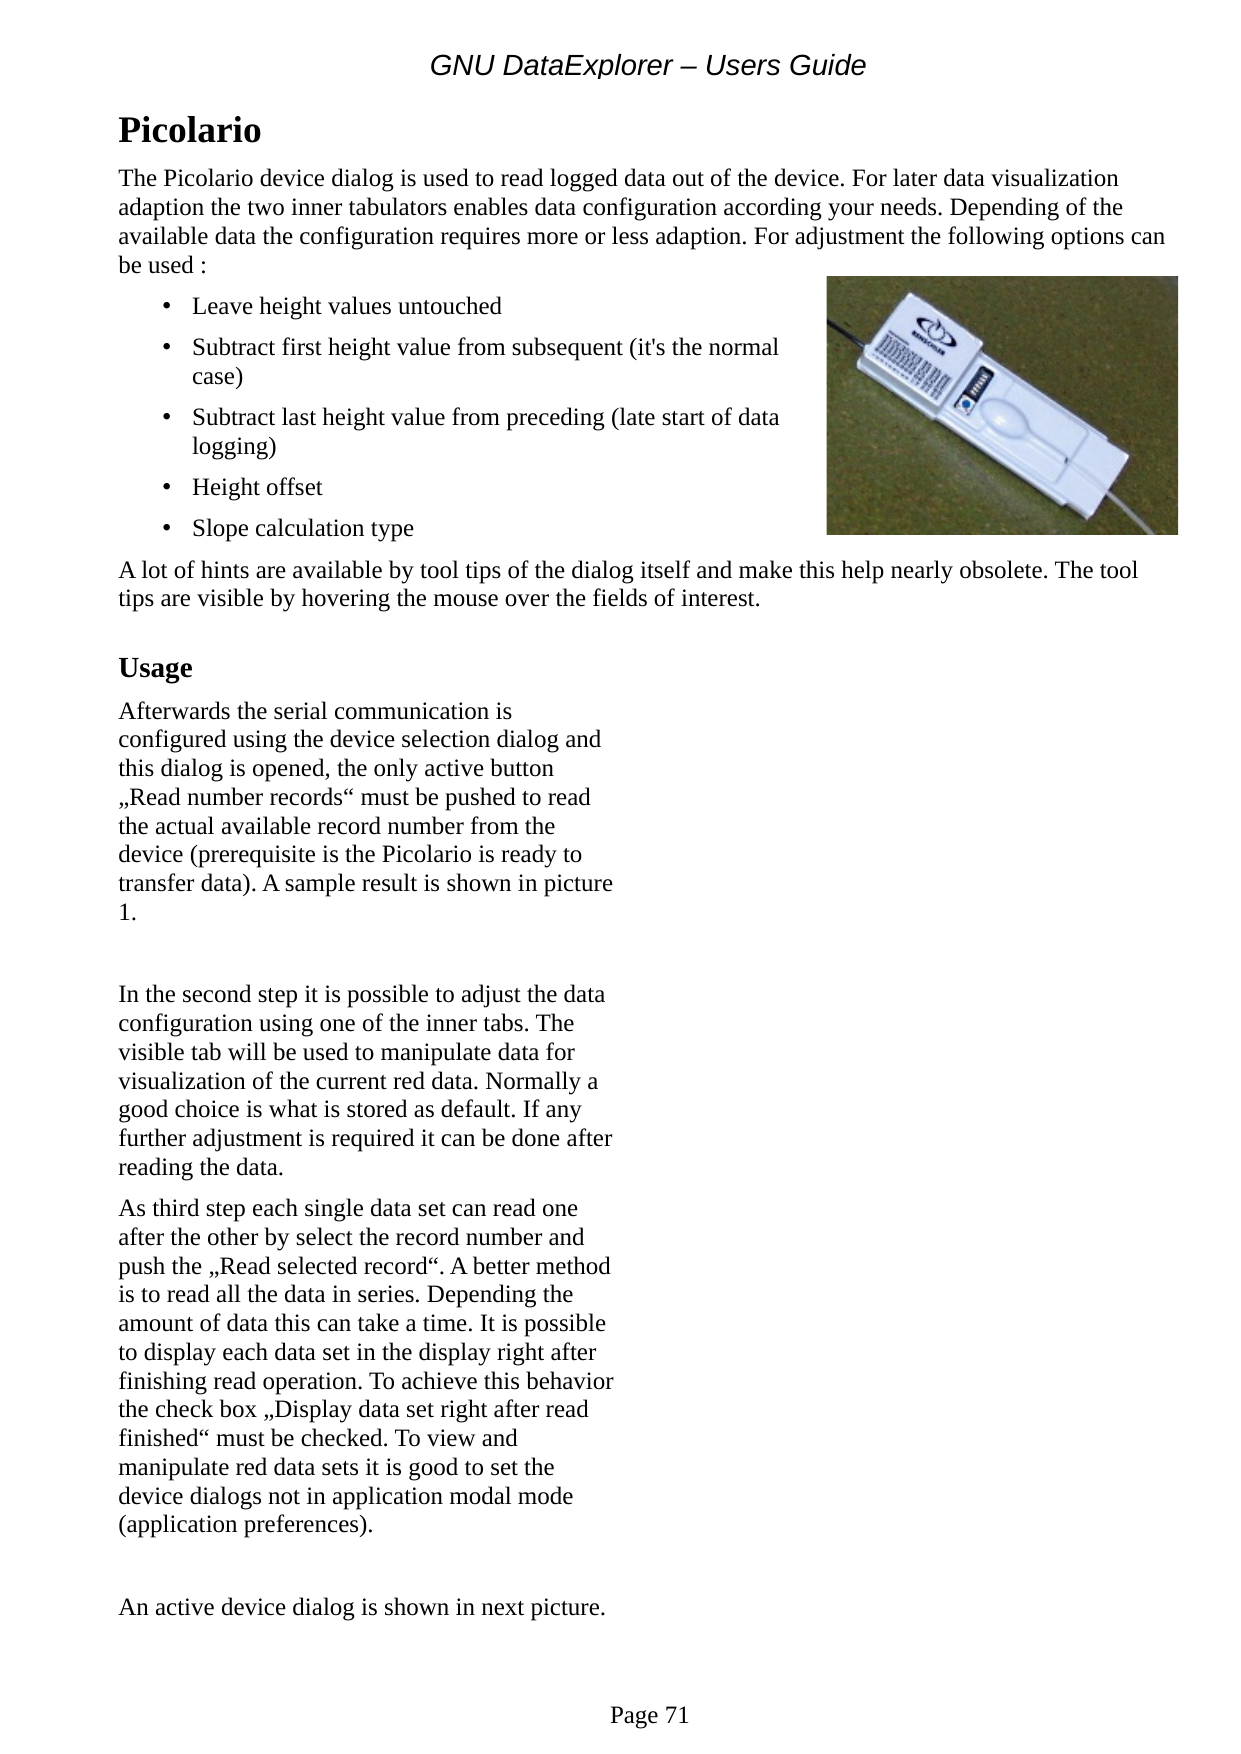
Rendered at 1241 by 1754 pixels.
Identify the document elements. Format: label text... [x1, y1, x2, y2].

text As third step each single data set can read one after the other by select the record number and push the „Read selected record“. A better method is to read all the data in series. Depending the amount of data this can take a time. It is possible to display each data set in the display right after finishing read operation. To achieve this behavior the check box „Display data set right after read finished“ must be checked. To view and manipulate red data sets it is good to set the device dialogs not in application modal mode (application preferences). [118, 1193, 1181, 1538]
list Leave height values untouched [162, 291, 826, 320]
list Height offset [162, 472, 826, 501]
subtitle Usage [118, 650, 1181, 683]
text The Picolario device dialog is used to read logged data out of the device. For later data visualization adaption the two inner tabulators enables data configuration according your needs. Depending of the available data the configuration requires more or less adaption. For adjustment the following options can be used : [118, 163, 1181, 278]
picture [826, 276, 1179, 535]
text Afterwards the serial communication is configured using the device selection dialog and this dialog is opened, the only active button „Read number records“ must be pushed to read the actual available record number from the device (prerequisite is the Picolario is ready to transfer data). A sample result is shown in picture 1. [118, 696, 1181, 926]
list Subtract last height value from preceding (late start of data logging) [162, 402, 826, 460]
list Slope calculation type [162, 513, 1181, 542]
text In the second step it is possible to adjust the data configuration using one of the inner tabs. The visible tab will be used to manipulate data for visualization of the current red data. Normally a good choice is what is stored as default. If any further adjustment is required it can be done after reading the data. [118, 979, 1181, 1181]
text A lot of hints are available by tool tips of the dialog itself and make this help nearly obsolete. The tool tips are visible by hovering the mouse over the fields of interest. [118, 555, 1181, 612]
list Subtract first height value from subsequent (it's the normal case) [162, 332, 826, 390]
subtitle Picolario [118, 108, 1181, 151]
text An active device dialog is shown in next picture. [118, 1592, 1181, 1621]
